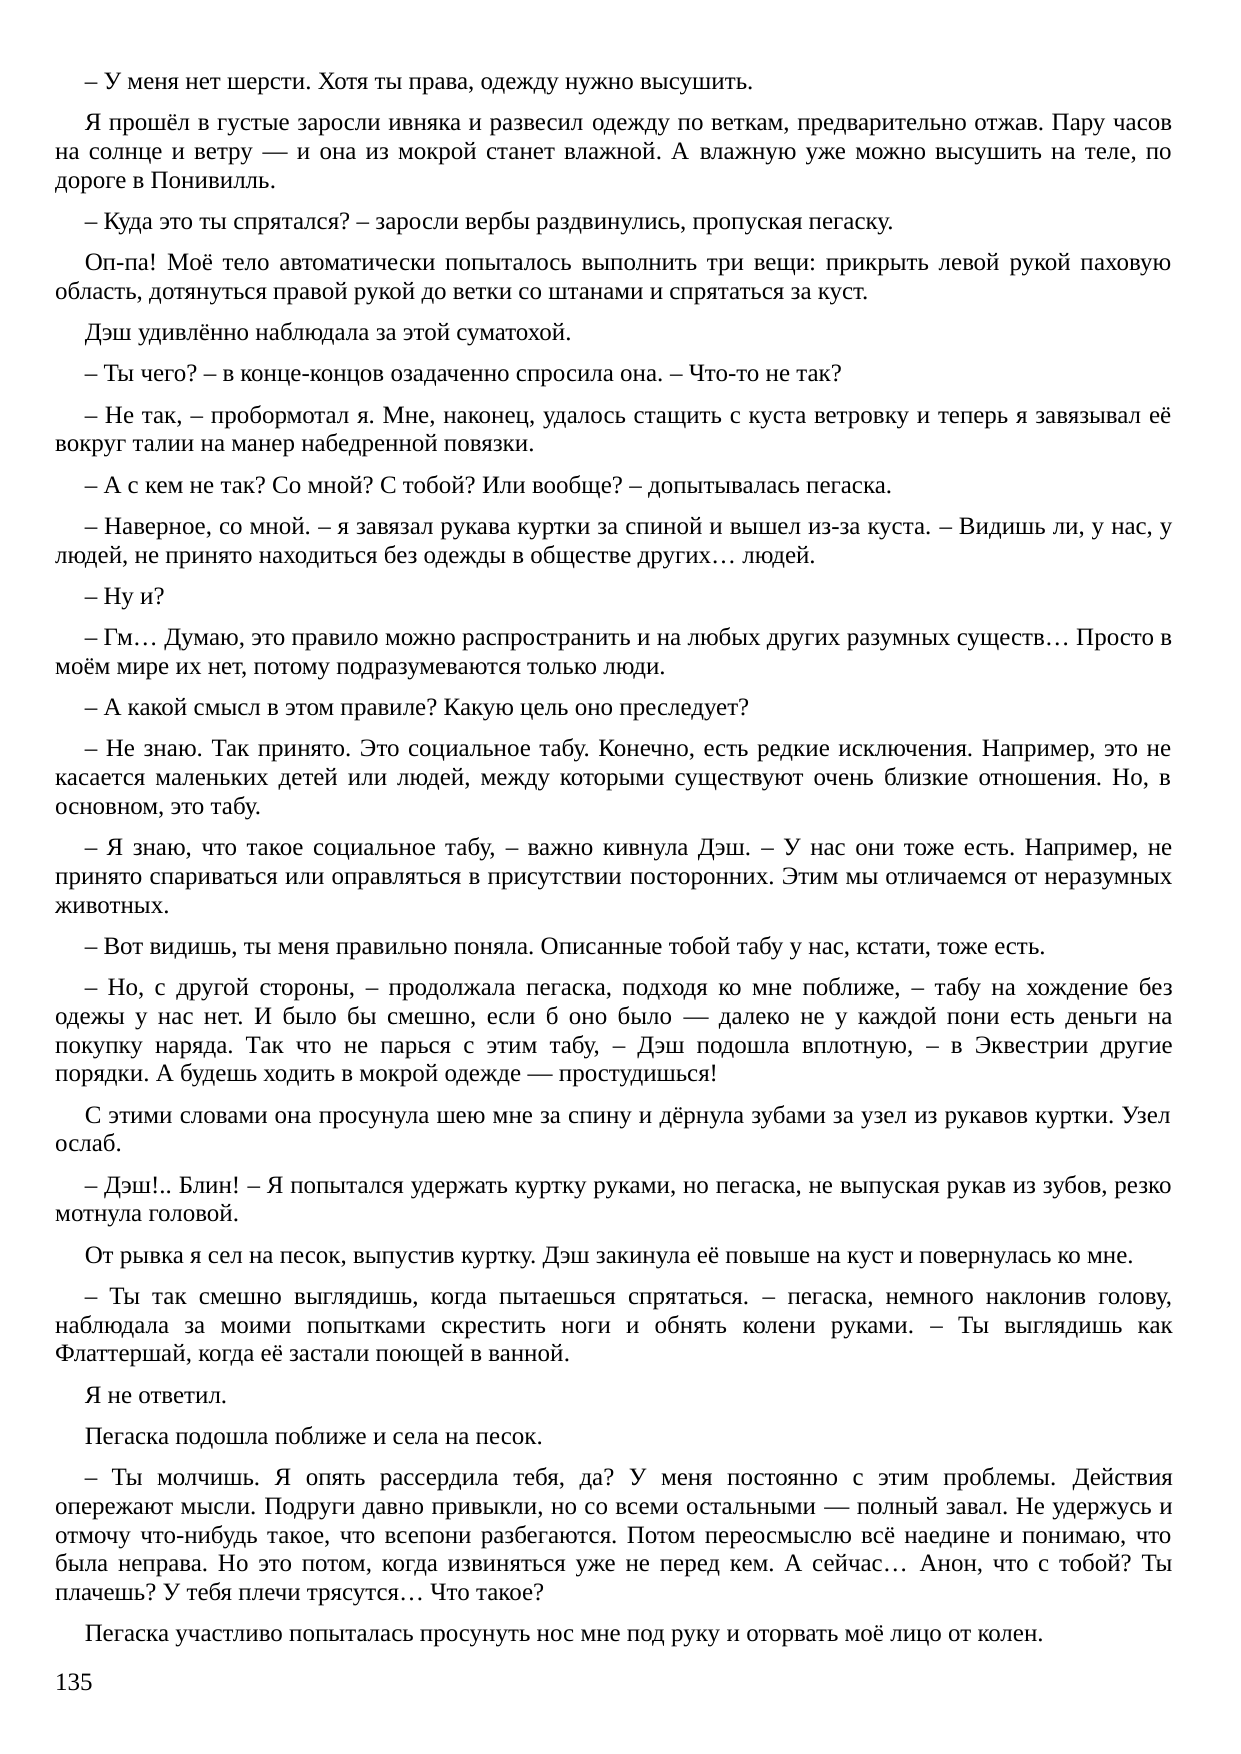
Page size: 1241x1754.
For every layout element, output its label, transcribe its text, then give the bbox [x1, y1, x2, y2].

text Пегаска участливо попыталась просунуть нос мне под руку и оторвать моё лицо от колен. [55, 1618, 1173, 1647]
text – Ну и? [55, 581, 1173, 610]
text – Не так, – пробормотал я. Мне, наконец, удалось стащить с куста ветровку и теперь я завязывал её вокруг талии на манер набедренной повязки. [55, 400, 1173, 457]
text Оп-па! Моё тело автоматически попыталось выполнить три вещи: прикрыть левой рукой паховую область, дотянуться правой рукой до ветки со штанами и спрятаться за куст. [55, 247, 1173, 305]
text Я не ответил. [55, 1380, 1173, 1408]
text – Ты так смешно выглядишь, когда пытаешься спрятаться. – пегаска, немного наклонив голову, наблюдала за моими попытками скрестить ноги и обнять колени руками. – Ты выглядишь как Флаттершай, когда её застали поющей в ванной. [55, 1281, 1173, 1367]
text – Я знаю, что такое социальное табу, – важно кивнула Дэш. – У нас они тоже есть. Например, не принято спариваться или оправляться в присутствии посторонних. Этим мы отличаемся от неразумных животных. [55, 832, 1173, 918]
text – Ты молчишь. Я опять рассердила тебя, да? У меня постоянно с этим проблемы. Действия опережают мысли. Подруги давно привыкли, но со всеми остальными — полный завал. Не удержусь и отмочу что-нибудь такое, что всепони разбегаются. Потом переосмыслю всё наедине и понимаю, что была неправа. Но это потом, когда извиняться уже не перед кем. А сейчас… Анон, что с тобой? Ты плачешь? У тебя плечи трясутся… Что такое? [55, 1462, 1173, 1606]
text Я прошёл в густые заросли ивняка и развесил одежду по веткам, предварительно отжав. Пару часов на солнце и ветру — и она из мокрой станет влажной. А влажную уже можно высушить на теле, по дороге в Понивилль. [55, 107, 1173, 193]
text – Дэш!.. Блин! – Я попытался удержать куртку руками, но пегаска, не выпуская рукав из зубов, резко мотнула головой. [55, 1170, 1173, 1227]
text – У меня нет шерсти. Хотя ты права, одежду нужно высушить. [55, 66, 1173, 95]
text Дэш удивлённо наблюдала за этой суматохой. [55, 317, 1173, 346]
text – Не знаю. Так принято. Это социальное табу. Конечно, есть редкие исключения. Например, это не касается маленьких детей или людей, между которыми существуют очень близкие отношения. Но, в основном, это табу. [55, 733, 1173, 820]
text – А с кем не так? Со мной? С тобой? Или вообще? – допытывалась пегаска. [55, 470, 1173, 498]
text С этими словами она просунула шею мне за спину и дёрнула зубами за узел из рукавов куртки. Узел ослаб. [55, 1100, 1173, 1157]
text – Гм… Думаю, это правило можно распространить и на любых других разумных существ… Просто в моём мире их нет, потому подразумеваются только люди. [55, 622, 1173, 680]
text – А какой смысл в этом правиле? Какую цель оно преследует? [55, 692, 1173, 721]
text Пегаска подошла поближе и села на песок. [55, 1421, 1173, 1450]
text – Ты чего? – в конце-концов озадаченно спросила она. – Что-то не так? [55, 358, 1173, 387]
text – Наверное, со мной. – я завязал рукава куртки за спиной и вышел из-за куста. – Видишь ли, у нас, у людей, не принято находиться без одежды в обществе других… людей. [55, 511, 1173, 568]
text – Но, с другой стороны, – продолжала пегаска, подходя ко мне поближе, – табу на хождение без одежы у нас нет. И было бы смешно, если б оно было — далеко не у каждой пони есть деньги на покупку наряда. Так что не парься с этим табу, – Дэш подошла вплотную, – в Эквестрии другие порядки. А будешь ходить в мокрой одежде — простудишься! [55, 972, 1173, 1087]
text – Вот видишь, ты меня правильно поняла. Описанные тобой табу у нас, кстати, тоже есть. [55, 931, 1173, 960]
text – Куда это ты спрятался? – заросли вербы раздвинулись, пропуская пегаску. [55, 206, 1173, 235]
text От рывка я сел на песок, выпустив куртку. Дэш закинула её повыше на куст и повернулась ко мне. [55, 1240, 1173, 1268]
